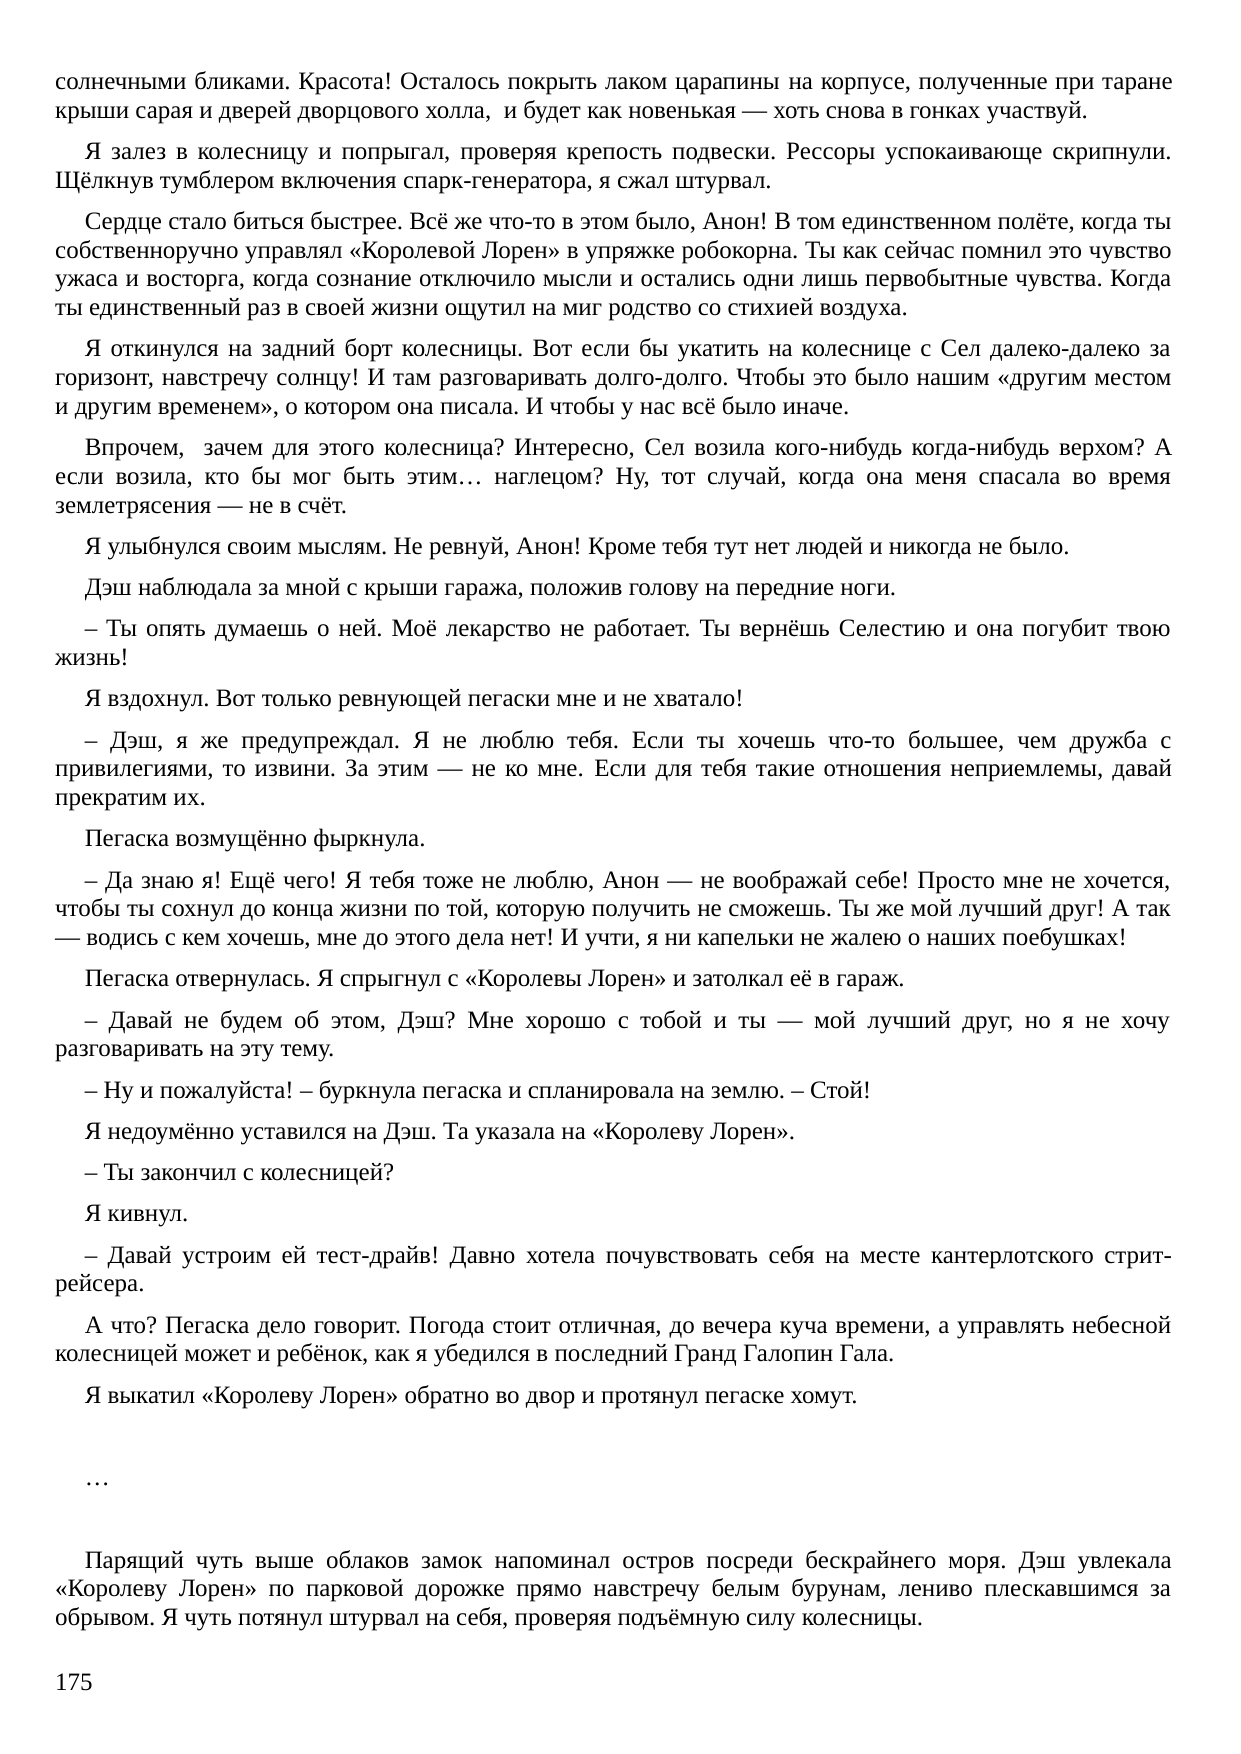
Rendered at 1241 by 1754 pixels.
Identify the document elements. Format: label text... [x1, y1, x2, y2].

text – Давай устроим ей тест-драйв! Давно хотела почувствовать себя на месте кантерлотского стрит-рейсера. [55, 1240, 1173, 1297]
text … [55, 1462, 1173, 1491]
text Сердце стало биться быстрее. Всё же что-то в этом было, Анон! В том единственном полёте, когда ты собственноручно управлял «Королевой Лорен» в упряжке робокорна. Ты как сейчас помнил это чувство ужаса и восторга, когда сознание отключило мысли и остались одни лишь первобытные чувства. Когда ты единственный раз в своей жизни ощутил на миг родство со стихией воздуха. [55, 206, 1173, 321]
text солнечными бликами. Красота! Осталось покрыть лаком царапины на корпусе, полученные при таране крыши сарая и дверей дворцового холла, и будет как новенькая — хоть снова в гонках участвуй. [55, 66, 1173, 123]
text – Ты закончил с колесницей? [55, 1157, 1173, 1186]
text Пегаска отвернулась. Я спрыгнул с «Королевы Лорен» и затолкал её в гараж. [55, 963, 1173, 992]
text Пегаска возмущённо фыркнула. [55, 823, 1173, 852]
text А что? Пегаска дело говорит. Погода стоит отличная, до вечера куча времени, а управлять небесной колесницей может и ребёнок, как я убедился в последний Гранд Галопин Гала. [55, 1310, 1173, 1367]
text Дэш наблюдала за мной с крыши гаража, положив голову на передние ноги. [55, 572, 1173, 601]
text Я улыбнулся своим мыслям. Не ревнуй, Анон! Кроме тебя тут нет людей и никогда не было. [55, 531, 1173, 560]
text – Ты опять думаешь о ней. Моё лекарство не работает. Ты вернёшь Селестию и она погубит твою жизнь! [55, 613, 1173, 671]
text Я вздохнул. Вот только ревнующей пегаски мне и не хватало! [55, 683, 1173, 712]
text – Да знаю я! Ещё чего! Я тебя тоже не люблю, Анон — не воображай себе! Просто мне не хочется, чтобы ты сохнул до конца жизни по той, которую получить не сможешь. Ты же мой лучший друг! А так — водись с кем хочешь, мне до этого дела нет! И учти, я ни капельки не жалею о наших поебушках! [55, 865, 1173, 951]
text Впрочем, зачем для этого колесница? Интересно, Сел возила кого-нибудь когда-нибудь верхом? А если возила, кто бы мог быть этим… наглецом? Ну, тот случай, когда она меня спасала во время землетрясения — не в счёт. [55, 432, 1173, 518]
text – Ну и пожалуйста! – буркнула пегаска и спланировала на землю. – Стой! [55, 1075, 1173, 1103]
text – Дэш, я же предупреждал. Я не люблю тебя. Если ты хочешь что-то большее, чем дружба с привилегиями, то извини. За этим — не ко мне. Если для тебя такие отношения неприемлемы, давай прекратим их. [55, 725, 1173, 811]
text Я кивнул. [55, 1198, 1173, 1227]
text Я откинулся на задний борт колесницы. Вот если бы укатить на колеснице с Сел далеко-далеко за горизонт, навстречу солнцу! И там разговаривать долго-долго. Чтобы это было нашим «другим местом и другим временем», о котором она писала. И чтобы у нас всё было иначе. [55, 333, 1173, 420]
text – Давай не будем об этом, Дэш? Мне хорошо с тобой и ты — мой лучший друг, но я не хочу разговаривать на эту тему. [55, 1005, 1173, 1062]
text Я недоумённо уставился на Дэш. Та указала на «Королеву Лорен». [55, 1116, 1173, 1145]
text Я залез в колесницу и попрыгал, проверяя крепость подвески. Рессоры успокаивающе скрипнули. Щёлкнув тумблером включения спарк-генератора, я сжал штурвал. [55, 136, 1173, 193]
text Я выкатил «Королеву Лорен» обратно во двор и протянул пегаске хомут. [55, 1380, 1173, 1408]
text Парящий чуть выше облаков замок напоминал остров посреди бескрайнего моря. Дэш увлекала «Королеву Лорен» по парковой дорожке прямо навстречу белым бурунам, лениво плескавшимся за обрывом. Я чуть потянул штурвал на себя, проверяя подъёмную силу колесницы. [55, 1545, 1173, 1631]
